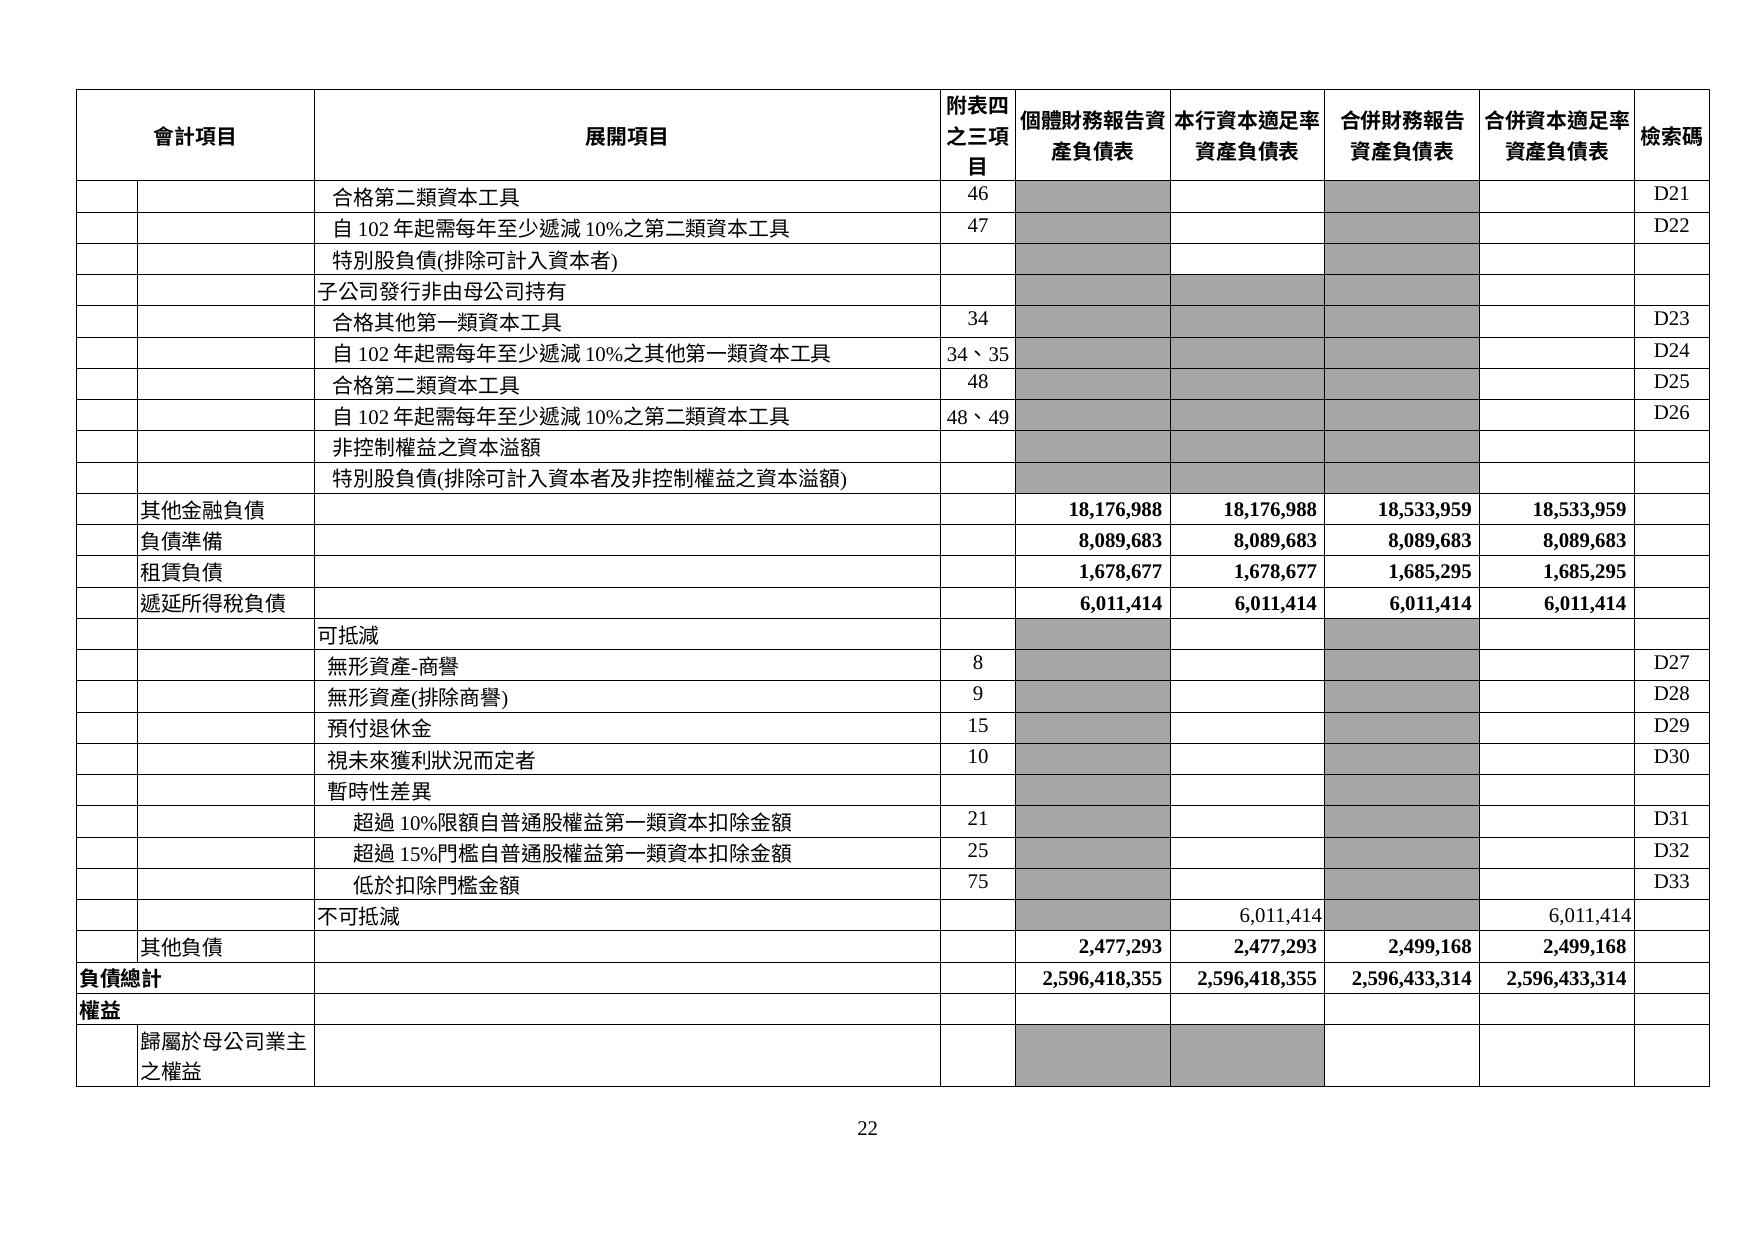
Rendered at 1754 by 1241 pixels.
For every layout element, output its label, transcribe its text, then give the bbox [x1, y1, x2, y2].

table_cell 其他負債 [138, 931, 314, 962]
table_cell [138, 650, 314, 680]
table_cell [1635, 525, 1709, 555]
table_cell 合格第二類資本工具 [315, 181, 940, 212]
table_cell [138, 806, 314, 837]
table_cell [1635, 463, 1709, 493]
table_cell 可抵減 [315, 619, 940, 649]
table_cell [1480, 275, 1634, 305]
table_cell [315, 494, 940, 524]
table_cell [1635, 588, 1709, 618]
table_cell [1635, 431, 1709, 462]
table_cell [77, 463, 137, 493]
table_cell [77, 588, 137, 618]
table_cell [77, 806, 137, 837]
table_cell D32 [1635, 838, 1709, 868]
table_cell D24 [1635, 338, 1709, 368]
table_cell [1016, 181, 1170, 212]
table_cell [1325, 400, 1479, 430]
table_cell 特別股負債(排除可計入資本者) [315, 244, 940, 274]
table_cell [1171, 681, 1324, 712]
table_cell [1480, 338, 1634, 368]
table_cell [77, 494, 137, 524]
table_cell [138, 275, 314, 305]
table_cell [1171, 619, 1324, 649]
table_cell [138, 369, 314, 399]
table_cell D27 [1635, 650, 1709, 680]
table_cell [941, 525, 1015, 555]
table_cell [1171, 244, 1324, 274]
table_cell [315, 588, 940, 618]
table_cell [1325, 1025, 1479, 1086]
table_cell [1171, 431, 1324, 462]
table_cell [1016, 619, 1170, 649]
table_cell 8,089,683 [1016, 525, 1170, 555]
table_cell [1016, 1025, 1170, 1086]
table_cell [1325, 838, 1479, 868]
table_cell D21 [1635, 181, 1709, 212]
table_cell [1171, 463, 1324, 493]
table_cell D23 [1635, 306, 1709, 337]
table_cell [77, 900, 137, 930]
table_cell [1480, 431, 1634, 462]
table_cell 自102年起需每年至少遞減10%之第二類資本工具 [315, 213, 940, 243]
table_cell [1635, 900, 1709, 930]
table_cell 21 [941, 806, 1015, 837]
table_header 附表四之三項目 [941, 90, 1015, 180]
table_cell [1016, 275, 1170, 305]
table_cell 特別股負債(排除可計入資本者及非控制權益之資本溢額) [315, 463, 940, 493]
table_cell 視未來獲利狀況而定者 [315, 744, 940, 774]
table_cell 超過10%限額自普通股權益第一類資本扣除金額 [315, 806, 940, 837]
table_cell [1635, 556, 1709, 587]
table_cell 15 [941, 713, 1015, 743]
table_header 會計項目 [77, 90, 314, 180]
table_cell 48、49 [941, 400, 1015, 430]
table_cell [1325, 650, 1479, 680]
table_cell 合格第二類資本工具 [315, 369, 940, 399]
table_cell [1635, 619, 1709, 649]
table_cell [1325, 900, 1479, 930]
table_cell [1171, 994, 1324, 1024]
table_cell [1325, 994, 1479, 1024]
table_cell 2,477,293 [1016, 931, 1170, 962]
table_cell 合格其他第一類資本工具 [315, 306, 940, 337]
table_cell 租賃負債 [138, 556, 314, 587]
table_cell [1635, 494, 1709, 524]
table_cell [77, 275, 137, 305]
table_cell [77, 713, 137, 743]
table_cell 子公司發行非由母公司持有 [315, 275, 940, 305]
table_cell [941, 588, 1015, 618]
table_cell 負債總計 [77, 963, 314, 993]
table_cell 6,011,414 [1016, 588, 1170, 618]
table_cell [1016, 463, 1170, 493]
table_cell [941, 1025, 1015, 1086]
table_cell [1635, 775, 1709, 805]
table_cell [138, 869, 314, 899]
table_cell [315, 963, 940, 993]
table_cell D22 [1635, 213, 1709, 243]
table_cell [138, 744, 314, 774]
table_cell 18,533,959 [1325, 494, 1479, 524]
table_cell 暫時性差異 [315, 775, 940, 805]
table_cell [315, 556, 940, 587]
table_cell [941, 994, 1015, 1024]
table_cell [138, 900, 314, 930]
table_cell [1325, 369, 1479, 399]
table_cell [941, 275, 1015, 305]
table_cell [1171, 306, 1324, 337]
table_cell [941, 775, 1015, 805]
table_cell [1480, 806, 1634, 837]
table_cell [138, 400, 314, 430]
table_cell [1325, 869, 1479, 899]
table_cell [77, 744, 137, 774]
table_cell [1016, 869, 1170, 899]
table_cell [77, 369, 137, 399]
table_cell 75 [941, 869, 1015, 899]
table_cell [1016, 775, 1170, 805]
table_cell [1016, 338, 1170, 368]
table_cell 自102年起需每年至少遞減10%之其他第一類資本工具 [315, 338, 940, 368]
table_cell [941, 556, 1015, 587]
table_cell 2,477,293 [1171, 931, 1324, 962]
table_cell [1171, 338, 1324, 368]
table_cell [1480, 869, 1634, 899]
table_cell [1171, 213, 1324, 243]
table_cell [77, 525, 137, 555]
table_cell [138, 838, 314, 868]
table_cell 權益 [77, 994, 314, 1024]
table_cell [1016, 650, 1170, 680]
table_cell [1171, 275, 1324, 305]
table_header 展開項目 [315, 90, 940, 180]
table_cell 10 [941, 744, 1015, 774]
table_cell [138, 619, 314, 649]
table_cell [1325, 619, 1479, 649]
table_cell [941, 619, 1015, 649]
table_cell 6,011,414 [1480, 588, 1634, 618]
table_cell [1016, 744, 1170, 774]
table_cell [1016, 681, 1170, 712]
table_cell [1480, 713, 1634, 743]
table_cell [1171, 400, 1324, 430]
table_cell 34 [941, 306, 1015, 337]
table_cell [77, 244, 137, 274]
table_cell 超過15%門檻自普通股權益第一類資本扣除金額 [315, 838, 940, 868]
table_cell 47 [941, 213, 1015, 243]
table_cell 8,089,683 [1325, 525, 1479, 555]
table_cell [1016, 306, 1170, 337]
table_cell [1325, 181, 1479, 212]
table_cell [941, 494, 1015, 524]
table_cell 18,176,988 [1016, 494, 1170, 524]
table_cell [1325, 713, 1479, 743]
table_cell [77, 838, 137, 868]
table_cell 負債準備 [138, 525, 314, 555]
table_cell [1480, 181, 1634, 212]
table_cell [941, 963, 1015, 993]
table_cell 6,011,414 [1171, 900, 1324, 930]
table_cell [77, 431, 137, 462]
table_cell [138, 244, 314, 274]
table_cell 8 [941, 650, 1015, 680]
table_cell [1171, 650, 1324, 680]
table_cell [1016, 400, 1170, 430]
table_cell [1480, 838, 1634, 868]
table_cell 遞延所得稅負債 [138, 588, 314, 618]
table_cell [138, 681, 314, 712]
table_cell [1480, 463, 1634, 493]
table_cell [1480, 369, 1634, 399]
table_cell [1171, 869, 1324, 899]
table_cell [1325, 463, 1479, 493]
table_cell 46 [941, 181, 1015, 212]
table_cell D26 [1635, 400, 1709, 430]
table_cell [1171, 369, 1324, 399]
table_cell 34、35 [941, 338, 1015, 368]
table_cell [138, 431, 314, 462]
table_cell [1635, 994, 1709, 1024]
table_cell 其他金融負債 [138, 494, 314, 524]
table_cell [1325, 431, 1479, 462]
table_cell 2,596,433,314 [1325, 963, 1479, 993]
table_cell 6,011,414 [1325, 588, 1479, 618]
table_cell [138, 775, 314, 805]
table_cell [1016, 994, 1170, 1024]
table_cell 6,011,414 [1171, 588, 1324, 618]
table_cell [1480, 244, 1634, 274]
table_cell 不可抵減 [315, 900, 940, 930]
table_cell 1,678,677 [1016, 556, 1170, 587]
table_cell [138, 181, 314, 212]
table_cell 1,685,295 [1325, 556, 1479, 587]
table_cell [1016, 713, 1170, 743]
table_cell [1171, 838, 1324, 868]
table_cell 2,596,418,355 [1171, 963, 1324, 993]
table_cell [1016, 431, 1170, 462]
table_cell 無形資產-商譽 [315, 650, 940, 680]
table_cell 8,089,683 [1480, 525, 1634, 555]
table_cell [1325, 213, 1479, 243]
table_cell 2,596,418,355 [1016, 963, 1170, 993]
table_cell [1016, 213, 1170, 243]
table_cell 預付退休金 [315, 713, 940, 743]
table_cell [1325, 806, 1479, 837]
table_cell 2,499,168 [1480, 931, 1634, 962]
table_cell D33 [1635, 869, 1709, 899]
table_cell 1,685,295 [1480, 556, 1634, 587]
table_cell [77, 400, 137, 430]
table_cell [1325, 244, 1479, 274]
table_header 個體財務報告資產負債表 [1016, 90, 1170, 180]
table_cell [77, 556, 137, 587]
table_cell [1171, 181, 1324, 212]
table_cell [1171, 806, 1324, 837]
table_cell [1480, 213, 1634, 243]
table_cell [941, 431, 1015, 462]
table_cell [77, 306, 137, 337]
table_cell [1016, 369, 1170, 399]
table_cell [77, 775, 137, 805]
table_cell [1325, 775, 1479, 805]
table_cell [1480, 306, 1634, 337]
table_cell [77, 650, 137, 680]
table_cell [941, 244, 1015, 274]
table_cell [1016, 838, 1170, 868]
table_cell D30 [1635, 744, 1709, 774]
table_cell [1480, 619, 1634, 649]
table_cell 6,011,414 [1480, 900, 1634, 930]
table_cell [77, 681, 137, 712]
table_cell [1480, 775, 1634, 805]
table_cell 25 [941, 838, 1015, 868]
table_cell 2,499,168 [1325, 931, 1479, 962]
table_cell 48 [941, 369, 1015, 399]
table_cell 18,176,988 [1171, 494, 1324, 524]
table_cell [138, 213, 314, 243]
table_cell [1480, 650, 1634, 680]
table_cell [138, 306, 314, 337]
table_cell [1480, 681, 1634, 712]
table_cell [77, 1025, 137, 1086]
table_cell [1171, 713, 1324, 743]
table_cell [1325, 681, 1479, 712]
table_cell [1480, 744, 1634, 774]
table_cell 非控制權益之資本溢額 [315, 431, 940, 462]
table_cell [138, 713, 314, 743]
table_cell [315, 994, 940, 1024]
table_cell [315, 931, 940, 962]
table_cell [1325, 275, 1479, 305]
table_cell [1480, 400, 1634, 430]
table_cell [1480, 1025, 1634, 1086]
table_cell [77, 213, 137, 243]
table_cell [1325, 338, 1479, 368]
table_cell 1,678,677 [1171, 556, 1324, 587]
table_cell [77, 181, 137, 212]
table_header 檢索碼 [1635, 90, 1709, 180]
table_cell [77, 619, 137, 649]
table_cell [1635, 275, 1709, 305]
table_cell [138, 338, 314, 368]
table_cell [1635, 963, 1709, 993]
table_cell [941, 931, 1015, 962]
table_cell [1325, 744, 1479, 774]
table_cell [77, 931, 137, 962]
table_cell 9 [941, 681, 1015, 712]
table_cell D28 [1635, 681, 1709, 712]
table_header 合併資本適足率 資產負債表 [1480, 90, 1634, 180]
table_cell [941, 900, 1015, 930]
table_cell 自102年起需每年至少遞減10%之第二類資本工具 [315, 400, 940, 430]
table_cell [1171, 1025, 1324, 1086]
table_header 本行資本適足率 資產負債表 [1171, 90, 1324, 180]
table_cell [1016, 900, 1170, 930]
table_cell D25 [1635, 369, 1709, 399]
table_cell [1171, 775, 1324, 805]
table_cell [77, 338, 137, 368]
table_cell [1016, 244, 1170, 274]
table_cell [77, 869, 137, 899]
table_cell [1480, 994, 1634, 1024]
table_cell D31 [1635, 806, 1709, 837]
table_cell [941, 463, 1015, 493]
table_cell 低於扣除門檻金額 [315, 869, 940, 899]
table_cell [1171, 744, 1324, 774]
table_cell 無形資產(排除商譽) [315, 681, 940, 712]
table_cell [1016, 806, 1170, 837]
table_cell [1635, 931, 1709, 962]
table_cell [1635, 1025, 1709, 1086]
table_header 合併財務報告 資產負債表 [1325, 90, 1479, 180]
table_cell 8,089,683 [1171, 525, 1324, 555]
table_cell [315, 525, 940, 555]
table_cell 歸屬於母公司業主之權益 [138, 1025, 314, 1086]
table_cell 18,533,959 [1480, 494, 1634, 524]
table_cell [1325, 306, 1479, 337]
table_cell D29 [1635, 713, 1709, 743]
table_cell 2,596,433,314 [1480, 963, 1634, 993]
table_cell [138, 463, 314, 493]
table_cell [315, 1025, 940, 1086]
table_cell [1635, 244, 1709, 274]
